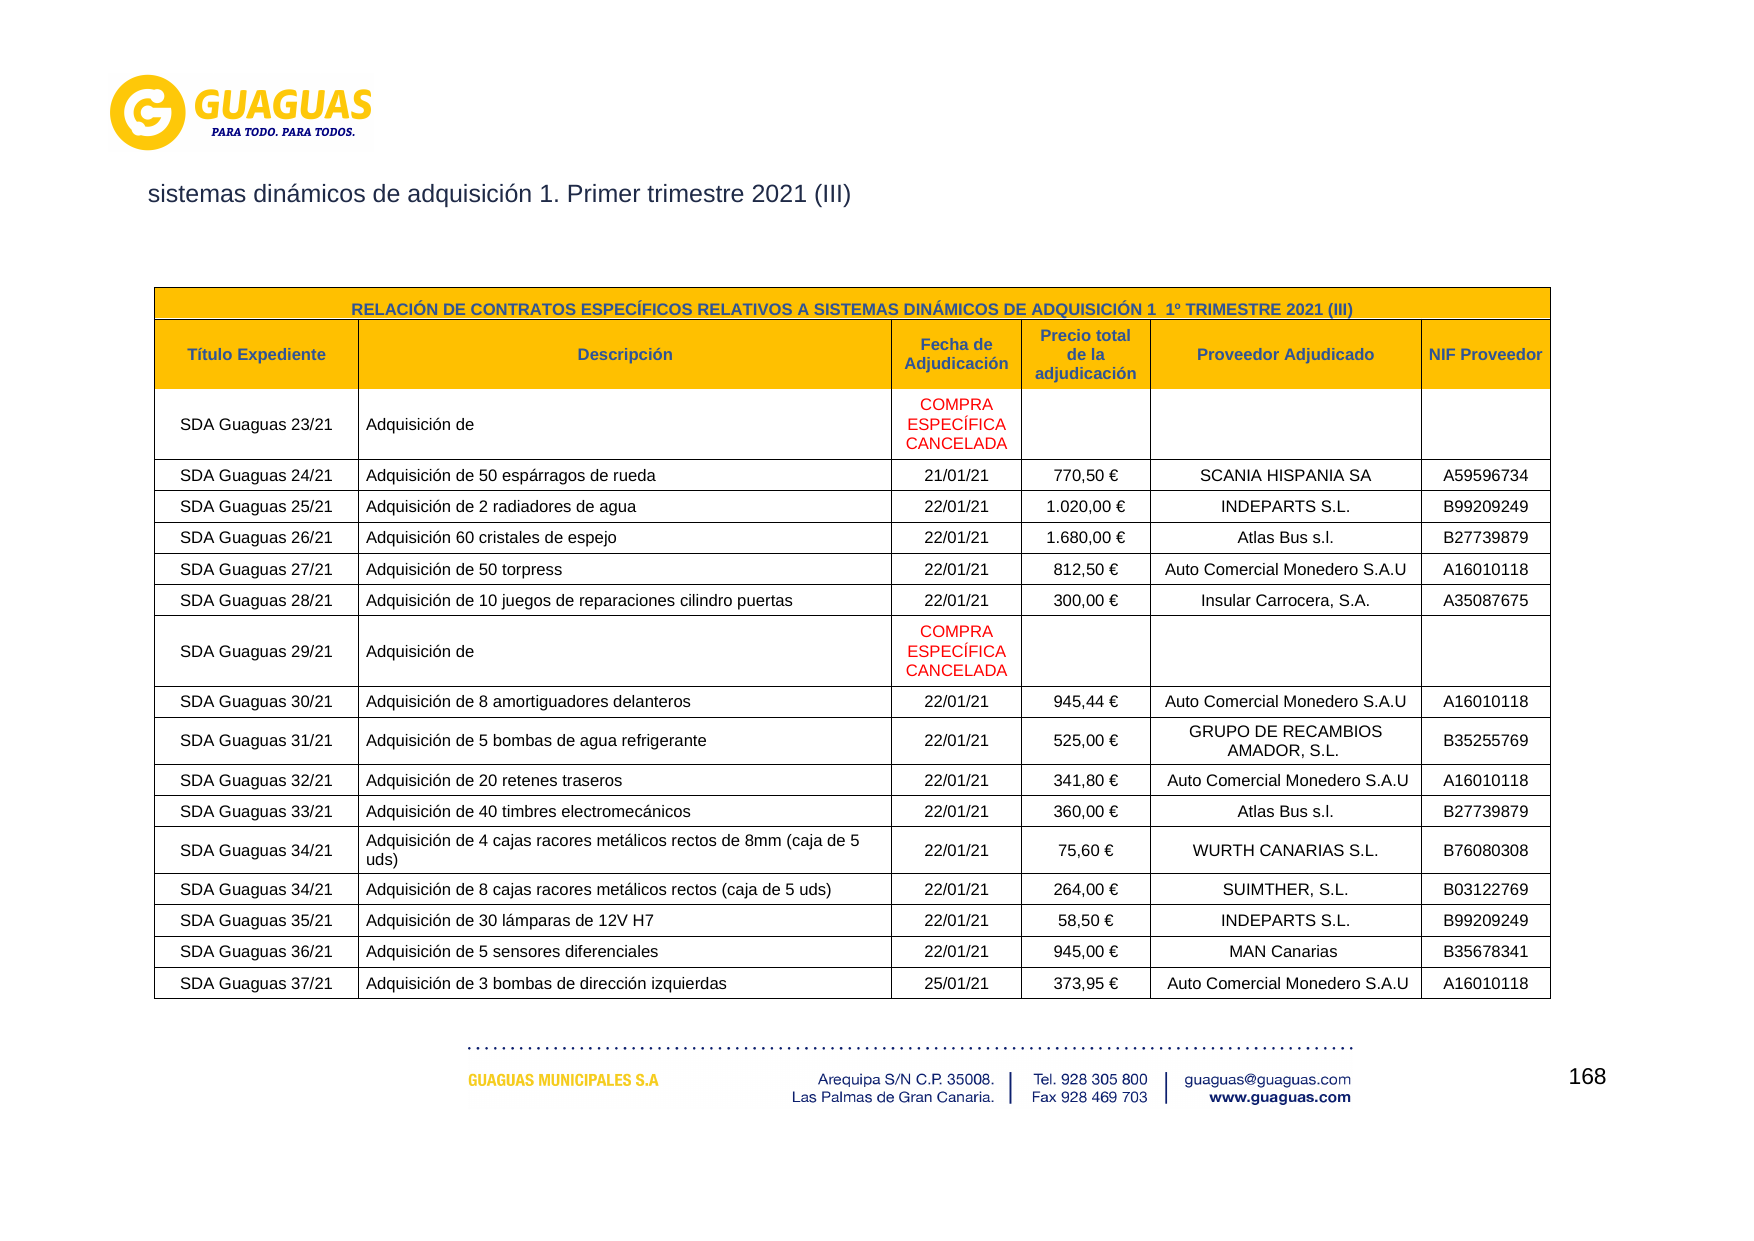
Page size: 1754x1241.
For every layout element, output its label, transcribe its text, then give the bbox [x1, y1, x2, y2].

table_cell 341,80 € [1022, 765, 1150, 795]
table_cell SDA Guaguas 36/21 [155, 937, 358, 967]
table_cell COMPRA ESPECÍFICA CANCELADA [892, 616, 1021, 686]
table_cell 22/01/21 [892, 765, 1021, 795]
table_cell 770,50 € [1022, 460, 1150, 490]
table_cell A16010118 [1422, 687, 1550, 717]
table_cell SDA Guaguas 26/21 [155, 523, 358, 553]
table_cell Auto Comercial Monedero S.A.U [1151, 968, 1421, 998]
table_cell 300,00 € [1022, 585, 1150, 615]
table_cell SDA Guaguas 29/21 [155, 616, 358, 686]
table_cell Adquisición de 30 lámparas de 12V H7 [359, 905, 891, 936]
table_cell A16010118 [1422, 968, 1550, 998]
table_cell 22/01/21 [892, 687, 1021, 717]
table_cell Adquisición de 3 bombas de dirección izquierdas [359, 968, 891, 998]
table_cell SDA Guaguas 34/21 [155, 874, 358, 904]
table_cell B99209249 [1422, 491, 1550, 522]
table_cell B27739879 [1422, 796, 1550, 826]
table_cell 945,44 € [1022, 687, 1150, 717]
table_cell Insular Carrocera, S.A. [1151, 585, 1421, 615]
table_cell 22/01/21 [892, 523, 1021, 553]
table_cell Auto Comercial Monedero S.A.U [1151, 554, 1421, 584]
table_cell SDA Guaguas 32/21 [155, 765, 358, 795]
table_cell Proveedor Adjudicado [1151, 320, 1421, 389]
table_cell SDA Guaguas 25/21 [155, 491, 358, 522]
table_cell WURTH CANARIAS S.L. [1151, 827, 1421, 873]
table_cell Adquisición de 4 cajas racores metálicos rectos de 8mm (caja de 5 uds) [359, 827, 891, 873]
table_cell Precio total de la adjudicación [1022, 320, 1150, 389]
table_cell NIF Proveedor [1422, 320, 1550, 389]
table_cell 373,95 € [1022, 968, 1150, 998]
table_cell Auto Comercial Monedero S.A.U [1151, 687, 1421, 717]
table_cell A35087675 [1422, 585, 1550, 615]
table_cell 22/01/21 [892, 827, 1021, 873]
table_cell 21/01/21 [892, 460, 1021, 490]
table_cell [1151, 389, 1421, 459]
table_cell SCANIA HISPANIA SA [1151, 460, 1421, 490]
table_cell B27739879 [1422, 523, 1550, 553]
table_cell 25/01/21 [892, 968, 1021, 998]
table_cell Auto Comercial Monedero S.A.U [1151, 765, 1421, 795]
table_cell SDA Guaguas 23/21 [155, 389, 358, 459]
table_cell B99209249 [1422, 905, 1550, 936]
table_cell 22/01/21 [892, 937, 1021, 967]
table_cell [1022, 389, 1150, 459]
table_cell 1.020,00 € [1022, 491, 1150, 522]
table_cell B35678341 [1422, 937, 1550, 967]
table_cell 525,00 € [1022, 718, 1150, 764]
table_cell GRUPO DE RECAMBIOS AMADOR, S.L. [1151, 718, 1421, 764]
table_cell Fecha de Adjudicación [892, 320, 1021, 389]
table_cell Adquisición de 5 sensores diferenciales [359, 937, 891, 967]
table_cell SDA Guaguas 34/21 [155, 827, 358, 873]
table_cell INDEPARTS S.L. [1151, 905, 1421, 936]
table_cell Adquisición de 8 amortiguadores delanteros [359, 687, 891, 717]
table_cell 22/01/21 [892, 796, 1021, 826]
table_cell Adquisición de 10 juegos de reparaciones cilindro puertas [359, 585, 891, 615]
table_cell Título Expediente [155, 320, 358, 389]
table_cell 58,50 € [1022, 905, 1150, 936]
table_cell SDA Guaguas 31/21 [155, 718, 358, 764]
table_cell Adquisición de 2 radiadores de agua [359, 491, 891, 522]
table_cell SDA Guaguas 27/21 [155, 554, 358, 584]
table_cell 360,00 € [1022, 796, 1150, 826]
table_cell 22/01/21 [892, 585, 1021, 615]
table_cell [1422, 616, 1550, 686]
table_cell 22/01/21 [892, 554, 1021, 584]
table_cell 22/01/21 [892, 905, 1021, 936]
table_cell Adquisición de 50 espárragos de rueda [359, 460, 891, 490]
table_cell SDA Guaguas 28/21 [155, 585, 358, 615]
table_cell [1151, 616, 1421, 686]
table_header RELACIÓN DE CONTRATOS ESPECÍFICOS RELATIVOS A SISTEMAS DINÁMICOS DE ADQUISICIÓN 1 1º TRIMESTRE 2021 (III) [155, 288, 1550, 318]
table_cell Adquisición de 8 cajas racores metálicos rectos (caja de 5 uds) [359, 874, 891, 904]
table_cell Descripción [359, 320, 891, 389]
table_cell SDA Guaguas 37/21 [155, 968, 358, 998]
table_cell 75,60 € [1022, 827, 1150, 873]
table_cell A16010118 [1422, 554, 1550, 584]
table_cell 1.680,00 € [1022, 523, 1150, 553]
table_cell B76080308 [1422, 827, 1550, 873]
table_cell COMPRA ESPECÍFICA CANCELADA [892, 389, 1021, 459]
table_cell Adquisición de [359, 389, 891, 459]
table_cell Atlas Bus s.l. [1151, 523, 1421, 553]
table_cell Adquisición de 5 bombas de agua refrigerante [359, 718, 891, 764]
table_cell B03122769 [1422, 874, 1550, 904]
table_cell 22/01/21 [892, 874, 1021, 904]
text sistemas dinámicos de adquisición 1. Primer trimestre 2021 (III) [148, 179, 1606, 208]
table_cell Adquisición de [359, 616, 891, 686]
table_cell Atlas Bus s.l. [1151, 796, 1421, 826]
table_cell A59596734 [1422, 460, 1550, 490]
table_cell 22/01/21 [892, 491, 1021, 522]
table_cell INDEPARTS S.L. [1151, 491, 1421, 522]
table_cell SDA Guaguas 33/21 [155, 796, 358, 826]
table_cell 264,00 € [1022, 874, 1150, 904]
table_cell A16010118 [1422, 765, 1550, 795]
table_cell SDA Guaguas 24/21 [155, 460, 358, 490]
table_cell Adquisición de 20 retenes traseros [359, 765, 891, 795]
table_cell 812,50 € [1022, 554, 1150, 584]
table_cell B35255769 [1422, 718, 1550, 764]
table_cell 22/01/21 [892, 718, 1021, 764]
table_cell [1022, 616, 1150, 686]
table_cell [1422, 389, 1550, 459]
table_cell MAN Canarias [1151, 937, 1421, 967]
table_cell SDA Guaguas 30/21 [155, 687, 358, 717]
table_cell SUIMTHER, S.L. [1151, 874, 1421, 904]
table_cell SDA Guaguas 35/21 [155, 905, 358, 936]
table_cell Adquisición de 40 timbres electromecánicos [359, 796, 891, 826]
table_cell 945,00 € [1022, 937, 1150, 967]
table_cell Adquisición 60 cristales de espejo [359, 523, 891, 553]
table_cell Adquisición de 50 torpress [359, 554, 891, 584]
